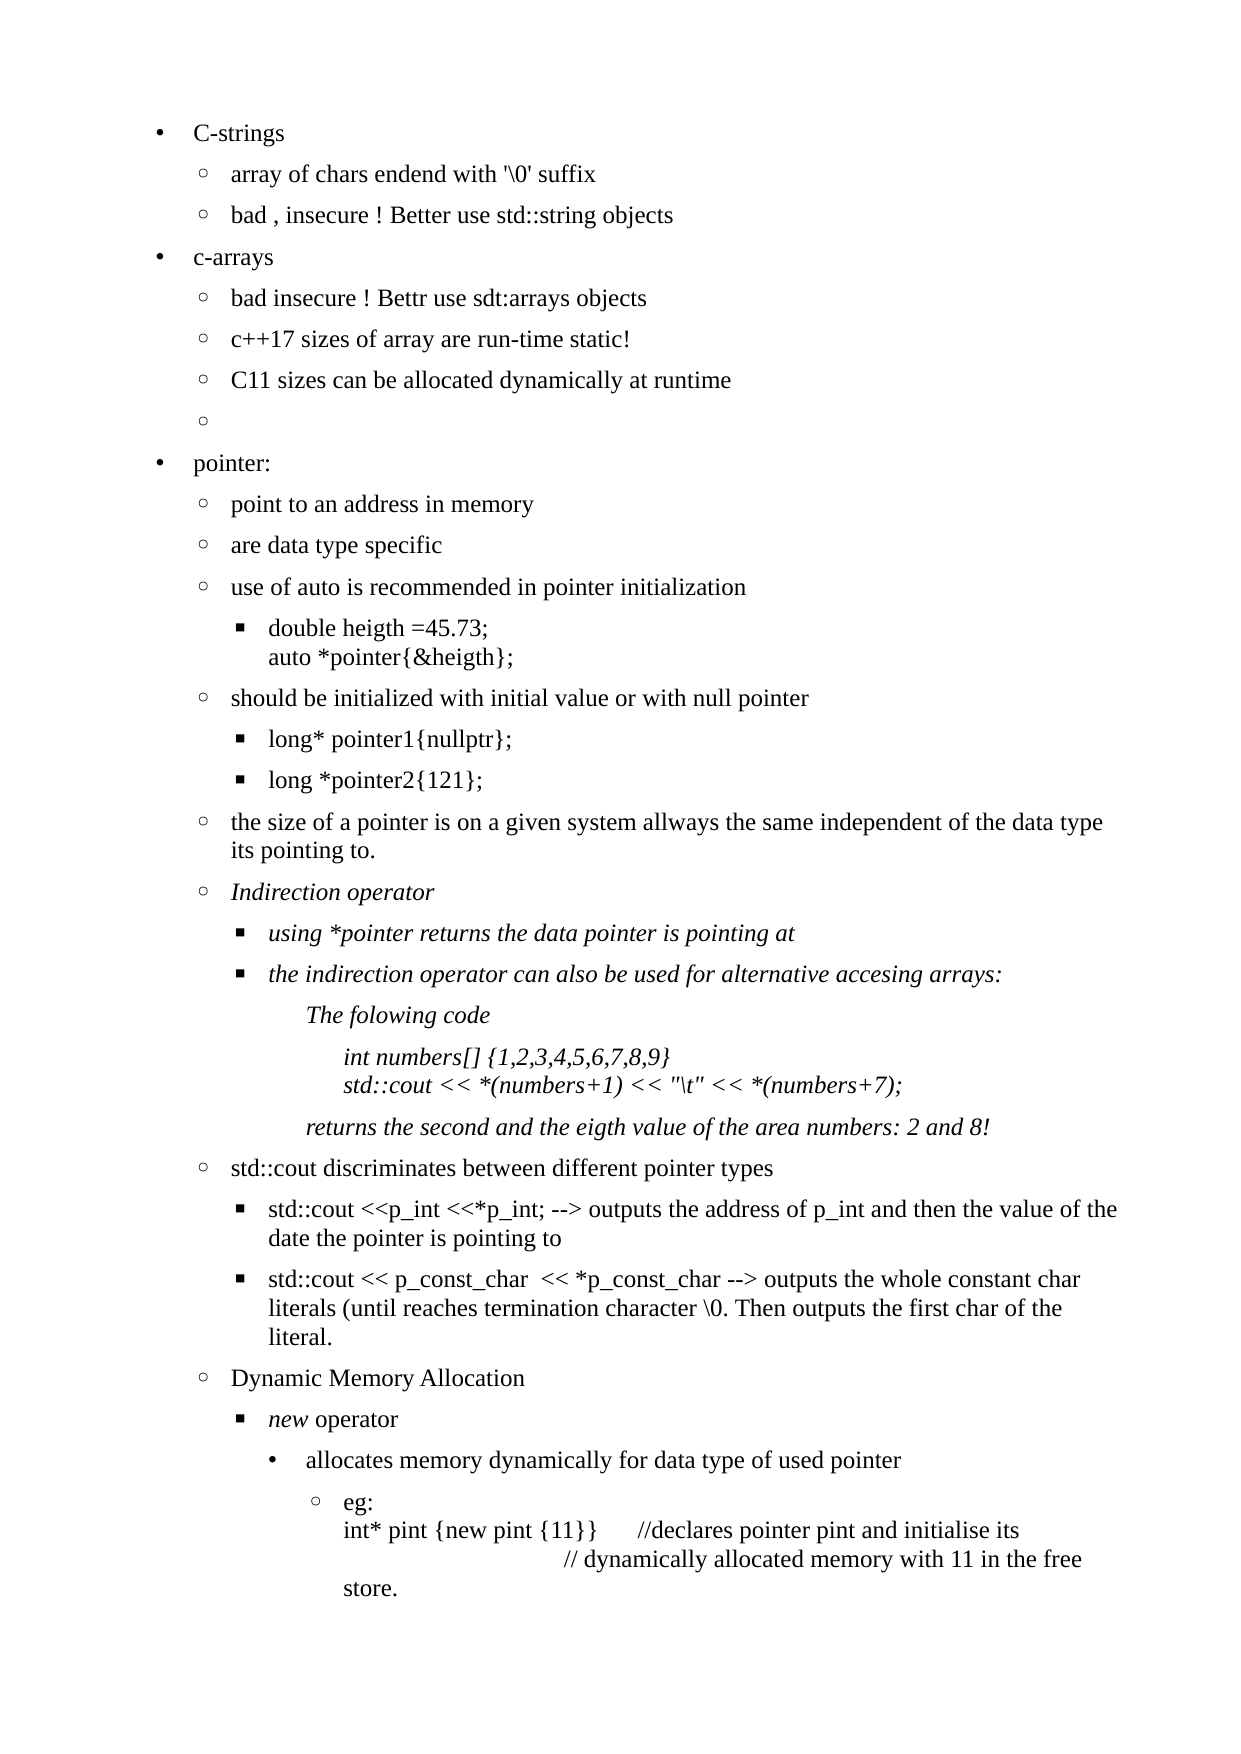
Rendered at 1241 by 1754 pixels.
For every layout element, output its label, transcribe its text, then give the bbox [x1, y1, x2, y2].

list C-strings [156, 118, 1122, 147]
list allocates memory dynamically for data type of used pointer [268, 1446, 1122, 1474]
list Indirection operator [193, 877, 1122, 906]
list c++17 sizes of array are run-time static! [193, 324, 1122, 353]
list int numbers[] {1,2,3,4,5,6,7,8,9} std::cout << *(numbers+1) << "\t" << *(numbers+7); [306, 1042, 1122, 1099]
list array of chars endend with '\0' suffix [193, 159, 1122, 188]
list long *pointer2{121}; [231, 766, 1122, 794]
list should be initialized with initial value or with null pointer [193, 683, 1122, 712]
list use of auto is recommended in pointer initialization [193, 572, 1122, 601]
list eg: int* pint {new pint {11}} //declares pointer pint and initialise its // dynamically allocated memory with 11 in the free store. [306, 1487, 1122, 1602]
list bad insecure ! Bettr use sdt:arrays objects [193, 283, 1122, 312]
list std::cout discriminates between different pointer types [193, 1153, 1122, 1182]
list are data type specific [193, 531, 1122, 559]
list the indirection operator can also be used for alternative accesing arrays: [231, 959, 1122, 988]
list using *pointer returns the data pointer is pointing at [231, 918, 1122, 947]
list long* pointer1{nullptr}; [231, 724, 1122, 753]
list std::cout <<p_int <<*p_int; --> outputs the address of p_int and then the value of the date the pointer is pointing to [231, 1194, 1122, 1252]
list C11 sizes can be allocated dynamically at runtime [193, 366, 1122, 394]
list Dynamic Memory Allocation [193, 1363, 1122, 1392]
list pointer: [156, 448, 1122, 477]
list std::cout << p_const_char << *p_const_char --> outputs the whole constant char literals (until reaches termination character \0. Then outputs the first char of the literal. [231, 1264, 1122, 1351]
list new operator [231, 1404, 1122, 1433]
list returns the second and the eigth value of the area numbers: 2 and 8! [268, 1112, 1122, 1141]
list c-arrays [156, 242, 1122, 271]
list the size of a pointer is on a given system allways the same independent of the data type its pointing to. [193, 807, 1122, 864]
list point to an address in memory [193, 489, 1122, 518]
list bad , insecure ! Better use std::string objects [193, 201, 1122, 229]
list double heigth =45.73; auto *pointer{&heigth}; [231, 613, 1122, 671]
list The folowing code [268, 1001, 1122, 1029]
